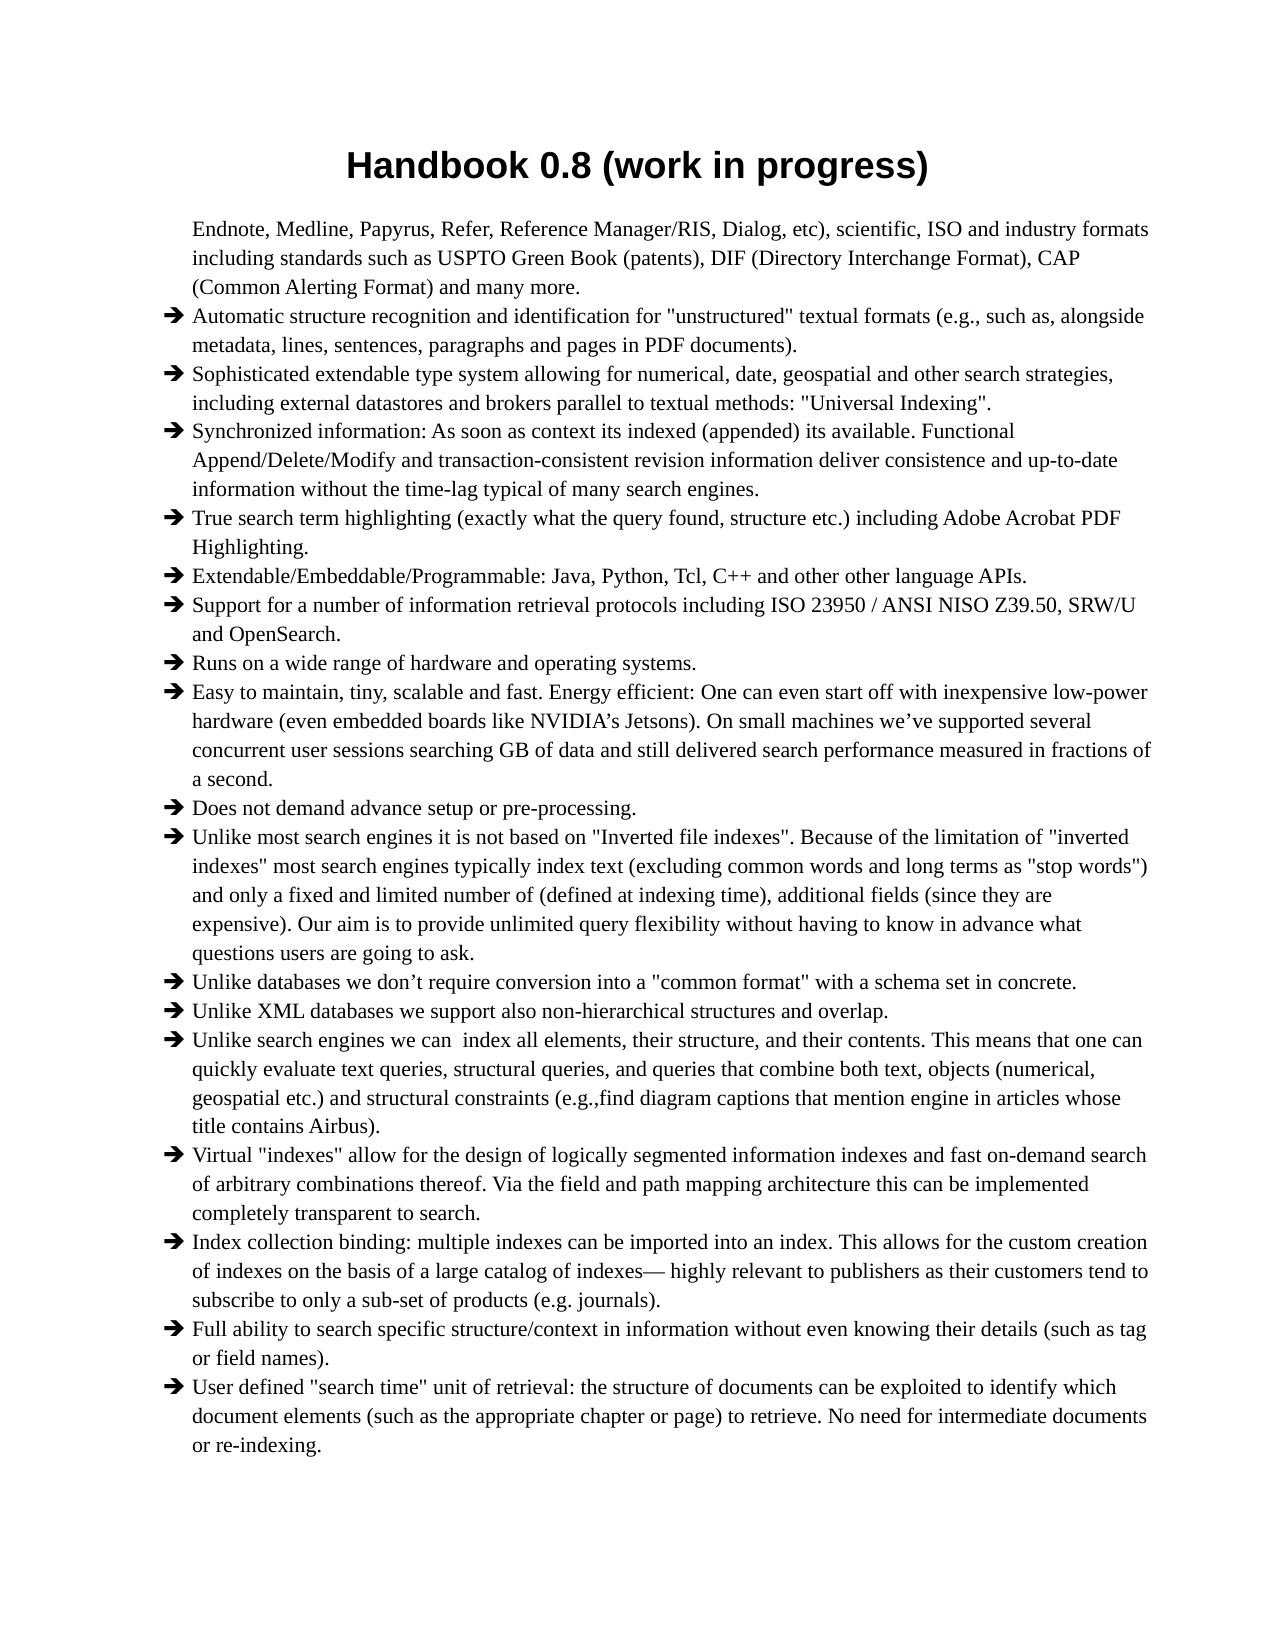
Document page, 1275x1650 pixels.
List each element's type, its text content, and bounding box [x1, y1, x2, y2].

list Sophisticated extendable type system allowing for numerical, date, geospatial and other search strategies, including external datastores and brokers parallel to textual methods: "Universal Indexing". [162, 361, 1157, 415]
list Full ability to search specific structure/context in information without even knowing their details (such as tag or field names). [162, 1316, 1157, 1370]
list Support for a number of information retrieval protocols including ISO 23950 / ANSI NISO Z39.50, SRW/U and OpenSearch. [162, 592, 1157, 646]
list Virtual "indexes" allow for the design of logically segmented information indexes and fast on-demand search of arbitrary combinations thereof. Via the field and path mapping architecture this can be implemented completely transparent to search. [162, 1142, 1157, 1226]
list Easy to maintain, tiny, scalable and fast. Energy efficient: One can even start off with inexpensive low-power hardware (even embedded boards like NVIDIA’s Jetsons). On small machines we’ve supported several concurrent user sessions searching GB of data and still delivered search performance measured in fractions of a second. [162, 679, 1157, 791]
list User defined "search time" unit of retrieval: the structure of documents can be exploited to identify which document elements (such as the appropriate chapter or page) to retrieve. No need for intermediate documents or re-indexing. [162, 1374, 1157, 1457]
list Unlike search engines we can index all elements, their structure, and their contents. This means that one can quickly evaluate text queries, structural queries, and queries that combine both text, objects (numerical, geospatial etc.) and structural constraints (e.g.,find diagram captions that mention engine in articles whose title contains Airbus). [162, 1027, 1157, 1139]
list Endnote, Medline, Papyrus, Refer, Reference Manager/RIS, Dialog, etc), scientific, ISO and industry formats including standards such as USPTO Green Book (patents), DIF (Directory Interchange Format), CAP (Common Alerting Format) and many more. [162, 216, 1157, 299]
list Synchronized information: As soon as context its indexed (appended) its available. Functional Append/Delete/Modify and transaction-consistent revision information deliver consistence and up-to-date information without the time-lag typical of many search engines. [162, 418, 1157, 502]
list Automatic structure recognition and identification for "unstructured" textual formats (e.g., such as, alongside metadata, lines, sentences, paragraphs and pages in PDF documents). [162, 303, 1157, 357]
list Runs on a wide range of hardware and operating systems. [162, 650, 1157, 675]
list Unlike most search engines it is not based on "Inverted file indexes". Because of the limitation of "inverted indexes" most search engines typically index text (excluding common words and long terms as "stop words") and only a fixed and limited number of (defined at indexing time), additional fields (since they are expensive). Our aim is to provide unlimited query flexibility without having to know in advance what questions users are going to ask. [162, 824, 1157, 965]
list Index collection binding: multiple indexes can be imported into an index. This allows for the custom creation of indexes on the basis of a large catalog of indexes— highly relevant to publishers as their customers tend to subscribe to only a sub-set of products (e.g. journals). [162, 1229, 1157, 1312]
list Unlike databases we don’t require conversion into a "common format" with a schema set in concrete. [162, 969, 1157, 994]
list Does not demand advance setup or pre-processing. [162, 795, 1157, 820]
list True search term highlighting (exactly what the query found, structure etc.) including Adobe Acrobat PDF Highlighting. [162, 505, 1157, 559]
list Extendable/Embeddable/Programmable: Java, Python, Tcl, C++ and other other language APIs. [162, 563, 1157, 588]
list Unlike XML databases we support also non-hierarchical structures and overlap. [162, 998, 1157, 1023]
